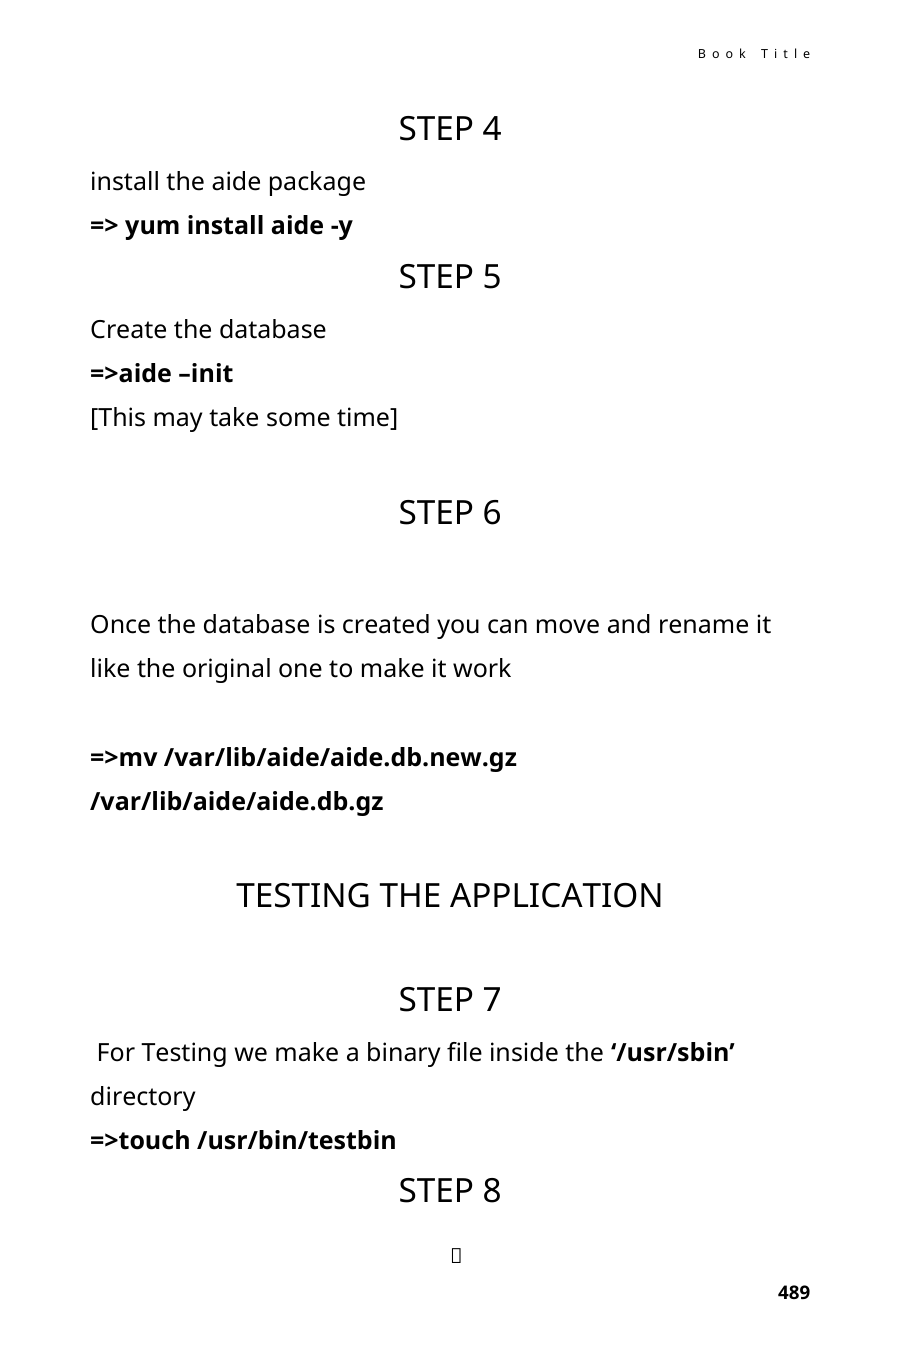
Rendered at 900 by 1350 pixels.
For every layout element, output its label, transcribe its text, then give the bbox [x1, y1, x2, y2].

text =>touch /usr/bin/testbin [90, 1123, 810, 1157]
text Create the database [90, 311, 810, 346]
text STEP 8 [90, 1167, 810, 1212]
text Once the database is created you can move and rename it like the original one to make it work [90, 606, 810, 685]
text =>mv /var/lib/aide/aide.db.new.gz /var/lib/aide/aide.db.gz [90, 739, 810, 818]
text For Testing we make a binary file inside the ‘/usr/sbin’ directory [90, 1034, 810, 1113]
text STEP 6 [90, 488, 810, 534]
text STEP 7 [90, 975, 810, 1021]
text [This may take some time] [90, 400, 810, 434]
text => yum install aide -y [90, 208, 810, 242]
text =>aide –init [90, 356, 810, 390]
text STEP 4 [90, 105, 810, 150]
text install the aide package [90, 164, 810, 198]
text TESTING THE APPLICATION [90, 872, 810, 917]
text STEP 5 [90, 252, 810, 298]
